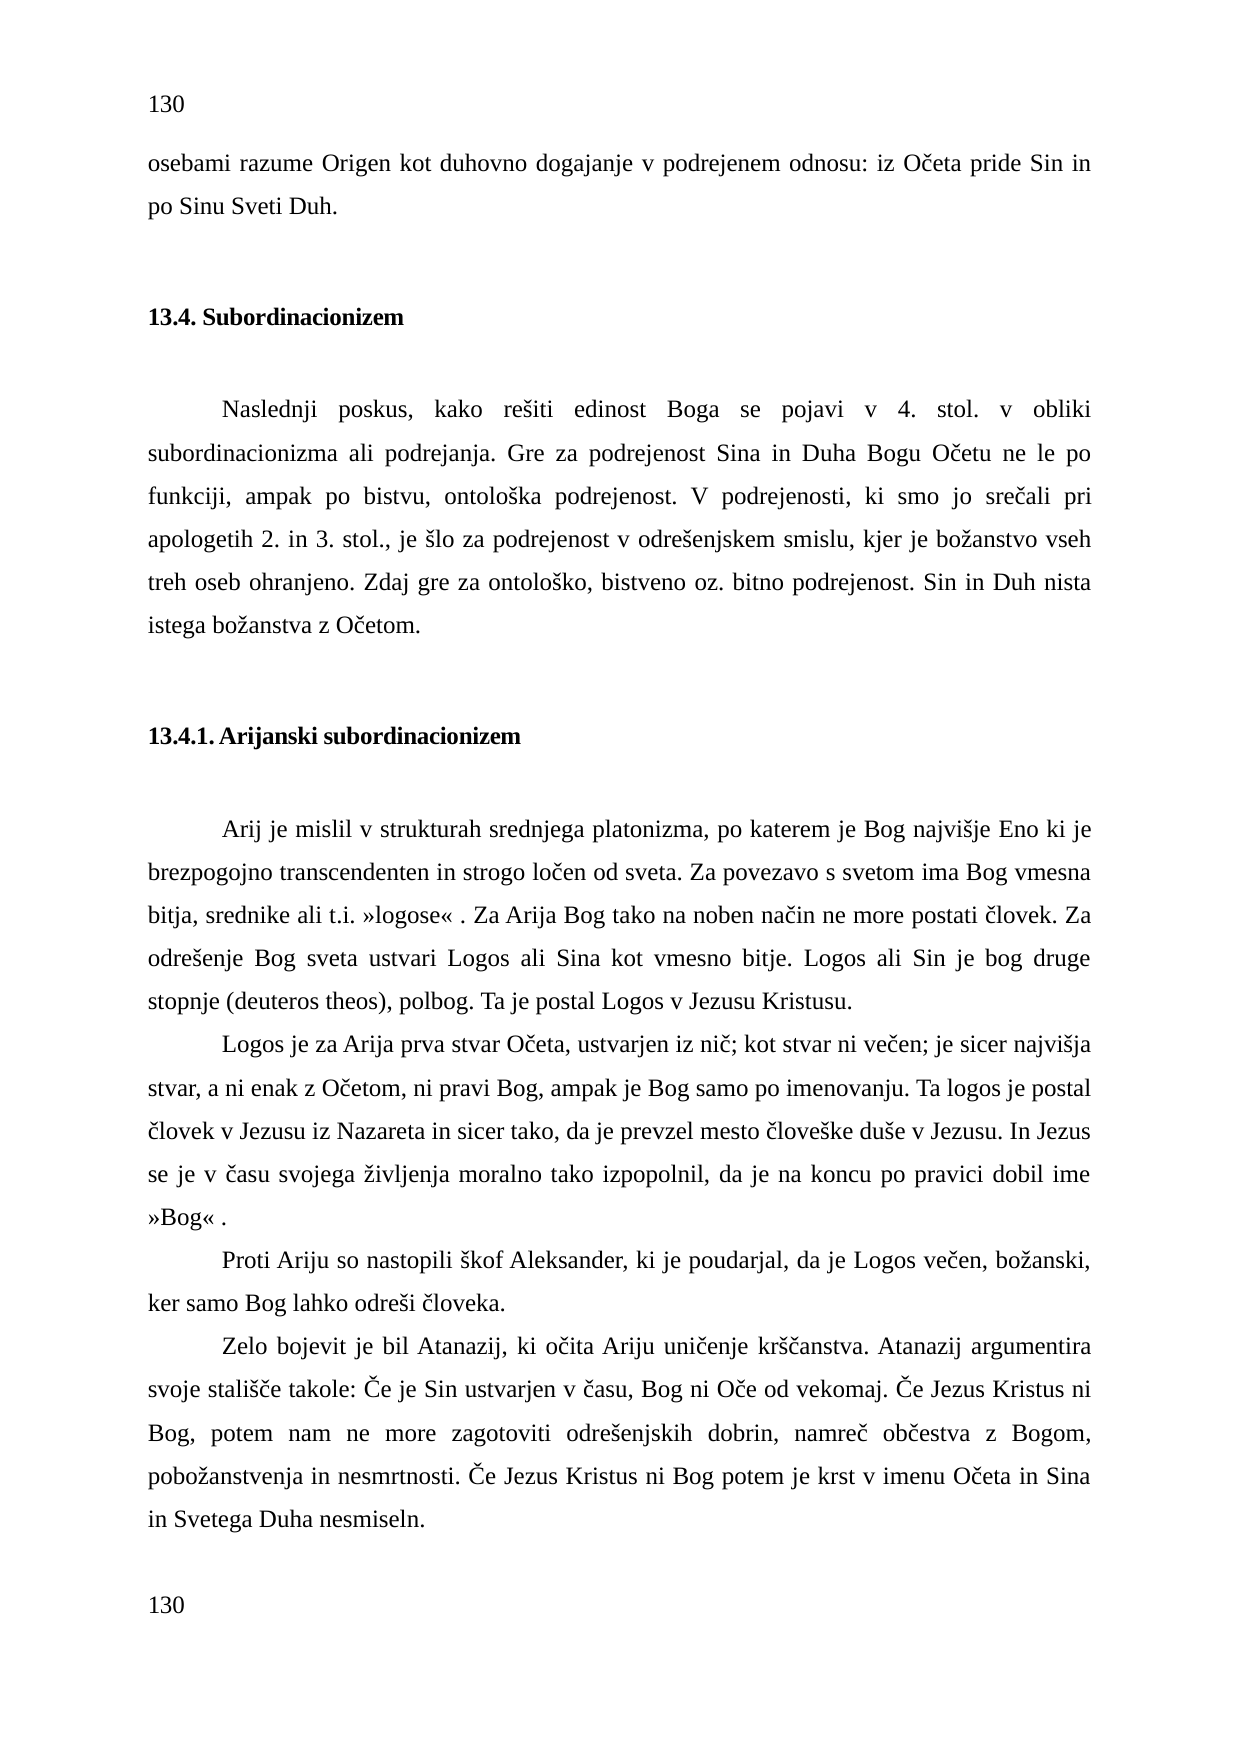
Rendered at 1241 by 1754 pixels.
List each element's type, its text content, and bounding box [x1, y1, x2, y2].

text Proti Ariju so nastopili škof Aleksander, ki je poudarjal, da je Logos večen, božanski, ker samo Bog lahko odreši človeka. [148, 1245, 1092, 1317]
text osebami razume Origen kot duhovno dogajanje v podrejenem odnosu: iz Očeta pride Sin in po Sinu Sveti Duh. [148, 148, 1092, 219]
text Zelo bojevit je bil Atanazij, ki očita Ariju uničenje krščanstva. Atanazij argumentira svoje stališče takole: Če je Sin ustvarjen v času, Bog ni Oče od vekomaj. Če Jezus Kristus ni Bog, potem nam ne more zagotoviti odrešenjskih dobrin, namreč občestva z Bogom, pobožanstvenja in nesmrtnosti. Če Jezus Kristus ni Bog potem je krst v imenu Očeta in Sina in Svetega Duha nesmiseln. [148, 1331, 1092, 1533]
text Naslednji poskus, kako rešiti edinost Boga se pojavi v 4. stol. v obliki subordinacionizma ali podrejanja. Gre za podrejenost Sina in Duha Bogu Očetu ne le po funkciji, ampak po bistvu, ontološka podrejenost. V podrejenosti, ki smo jo srečali pri apologetih 2. in 3. stol., je šlo za podrejenost v odrešenjskem smislu, kjer je božanstvo vseh treh oseb ohranjeno. Zdaj gre za ontološko, bistveno oz. bitno podrejenost. Sin in Duh nista istega božanstva z Očetom. [148, 394, 1092, 639]
text Logos je za Arija prva stvar Očeta, ustvarjen iz nič; kot stvar ni večen; je sicer najvišja stvar, a ni enak z Očetom, ni pravi Bog, ampak je Bog samo po imenovanju. Ta logos je postal človek v Jezusu iz Nazareta in sicer tako, da je prevzel mesto človeške duše v Jezusu. In Jezus se je v času svojega življenja moralno tako izpopolnil, da je na koncu po pravici dobil ime »Bog« . [148, 1029, 1092, 1231]
subtitle 13.4.1. Arijanski subordinacionizem [148, 721, 1092, 750]
subtitle 13.4. Subordinacionizem [148, 302, 1092, 331]
text Arij je mislil v strukturah srednjega platonizma, po katerem je Bog najvišje Eno ki je brezpogojno transcendenten in strogo ločen od sveta. Za povezavo s svetom ima Bog vmesna bitja, srednike ali t.i. »logose« . Za Arija Bog tako na noben način ne more postati človek. Za odrešenje Bog sveta ustvari Logos ali Sina kot vmesno bitje. Logos ali Sin je bog druge stopnje (deuteros theos), polbog. Ta je postal Logos v Jezusu Kristusu. [148, 814, 1092, 1015]
